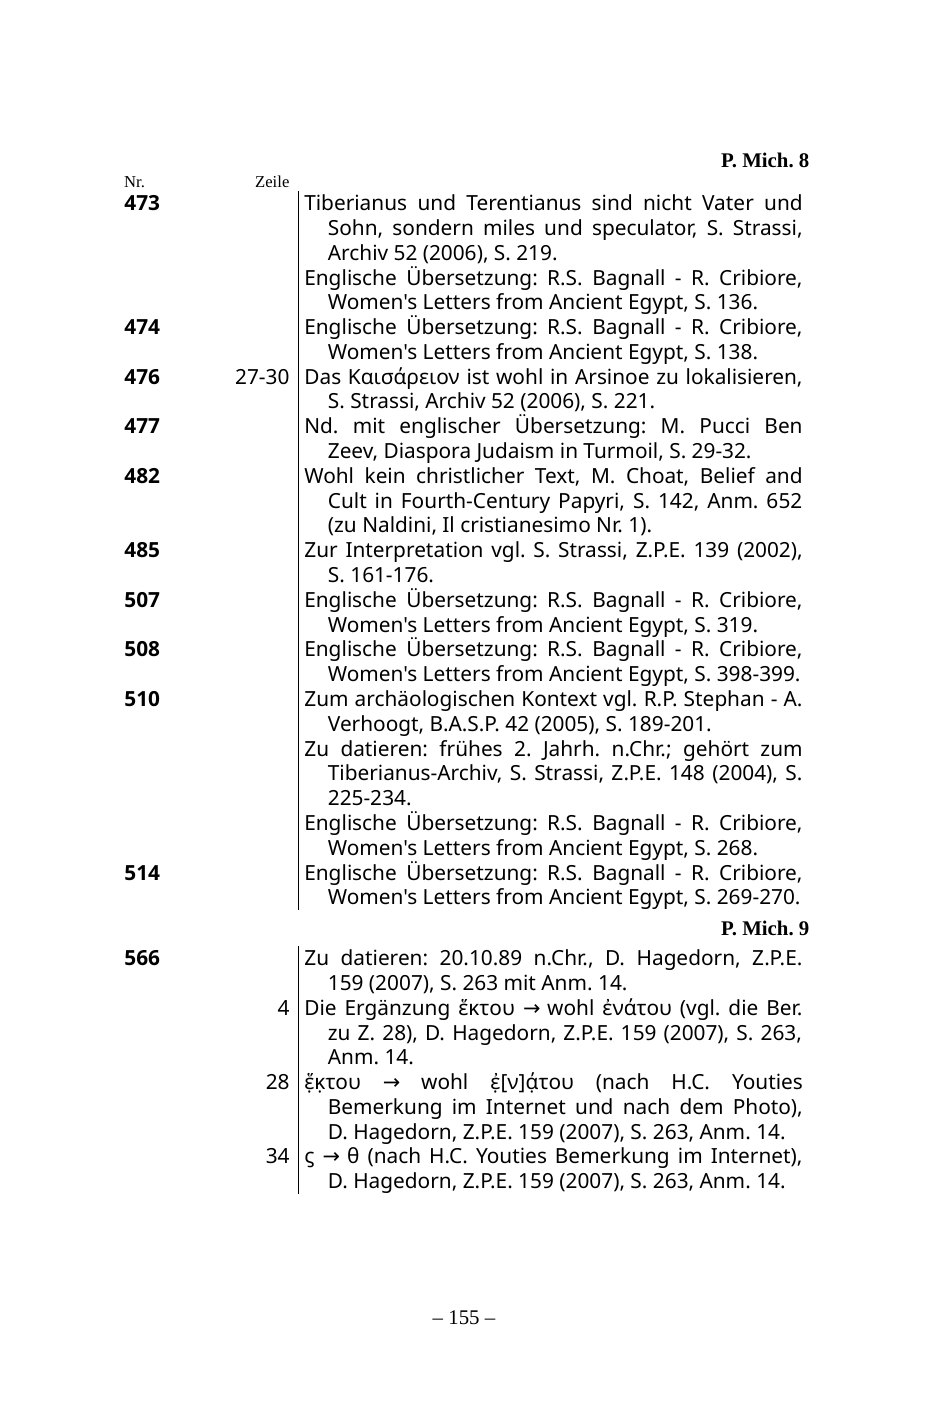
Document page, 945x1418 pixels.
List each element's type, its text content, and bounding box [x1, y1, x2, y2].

table_cell [118, 1070, 207, 1144]
table_cell 27-30 [207, 364, 298, 414]
table_cell 510 [118, 687, 298, 736]
subtitle P. Mich. 9 [118, 916, 809, 940]
table_cell 34 [207, 1144, 298, 1194]
table_cell [118, 811, 298, 860]
table_cell 508 [118, 637, 298, 687]
table_cell 474 [118, 315, 298, 364]
table_cell Englische Übersetzung: R.S. Bagnall - R. Cribiore, Women's Letters from Ancient Egypt, S. 138. [299, 315, 809, 364]
table_cell 473 [118, 191, 298, 265]
table_cell 4 [207, 995, 298, 1070]
table_cell Englische Übersetzung: R.S. Bagnall - R. Cribiore, Women's Letters from Ancient Egypt, S. 319. [299, 588, 809, 637]
table_cell ϛ → θ (nach H.C. Youties Bemerkung im Internet), D. Hagedorn, Z.P.E. 159 (2007), S. 263, Anm. 14. [299, 1144, 809, 1194]
table_cell [118, 736, 298, 811]
table_cell Das Καισάρειον ist wohl in Arsinoe zu lokalisieren, S. Strassi, Archiv 52 (2006), S. 221. [299, 364, 809, 414]
table_cell Nd. mit englischer Übersetzung: M. Pucci Ben Zeev, Diaspora Judaism in Turmoil, S. 29-32. [299, 414, 809, 463]
table_cell Zur Interpretation vgl. S. Strassi, Z.P.E. 139 (2002), S. 161-176. [299, 538, 809, 587]
table_cell Wohl kein christlicher Text, M. Choat, Belief and Cult in Fourth-Century Papyri, S. 142, Anm. 652 (zu Naldini, Il cristianesimo Nr. 1). [299, 464, 809, 538]
table_cell Zum archäologischen Kontext vgl. R.P. Stephan - A. Verhoogt, B.A.S.P. 42 (2005), S. 189-201. [299, 687, 809, 736]
table_cell 28 [207, 1070, 298, 1144]
table_cell [118, 265, 298, 315]
table_cell Englische Übersetzung: R.S. Bagnall - R. Cribiore, Women's Letters from Ancient Egypt, S. 136. [299, 265, 809, 315]
table_cell Tiberianus und Terentianus sind nicht Vater und Sohn, sondern miles und speculator, S. Strassi, Archiv 52 (2006), S. 219. [299, 191, 809, 265]
table_cell 482 [118, 464, 298, 538]
table_cell ἕ̣κ̣του → wohl ἐ̣[ν]ά̣του (nach H.C. Youties Bemerkung im Internet und nach dem Photo), D. Hagedorn, Z.P.E. 159 (2007), S. 263, Anm. 14. [299, 1070, 809, 1144]
table_cell Die Ergänzung ἕκτου → wohl ἐνάτου (vgl. die Ber. zu Z. 28), D. Hagedorn, Z.P.E. 159 (2007), S. 263, Anm. 14. [299, 995, 809, 1070]
table_cell 476 [118, 364, 207, 414]
table_cell 485 [118, 538, 298, 587]
table_cell Englische Übersetzung: R.S. Bagnall - R. Cribiore, Women's Letters from Ancient Egypt, S. 269-270. [299, 860, 809, 910]
table_cell Zu datieren: frühes 2. Jahrh. n.Chr.; gehört zum Tiberianus-Archiv, S. Strassi, Z.P.E. 148 (2004), S. 225-234. [299, 736, 809, 811]
table_header 566 [118, 946, 298, 995]
table_cell [118, 1144, 207, 1194]
table_cell Englische Übersetzung: R.S. Bagnall - R. Cribiore, Women's Letters from Ancient Egypt, S. 268. [299, 811, 809, 860]
table_cell [118, 995, 207, 1070]
table_cell 514 [118, 860, 298, 910]
table_cell 477 [118, 414, 298, 463]
table_cell Englische Übersetzung: R.S. Bagnall - R. Cribiore, Women's Letters from Ancient Egypt, S. 398-399. [299, 637, 809, 687]
table_cell 507 [118, 588, 298, 637]
table_header Zu datieren: 20.10.89 n.Chr., D. Hagedorn, Z.P.E. 159 (2007), S. 263 mit Anm. 14. [299, 946, 809, 995]
